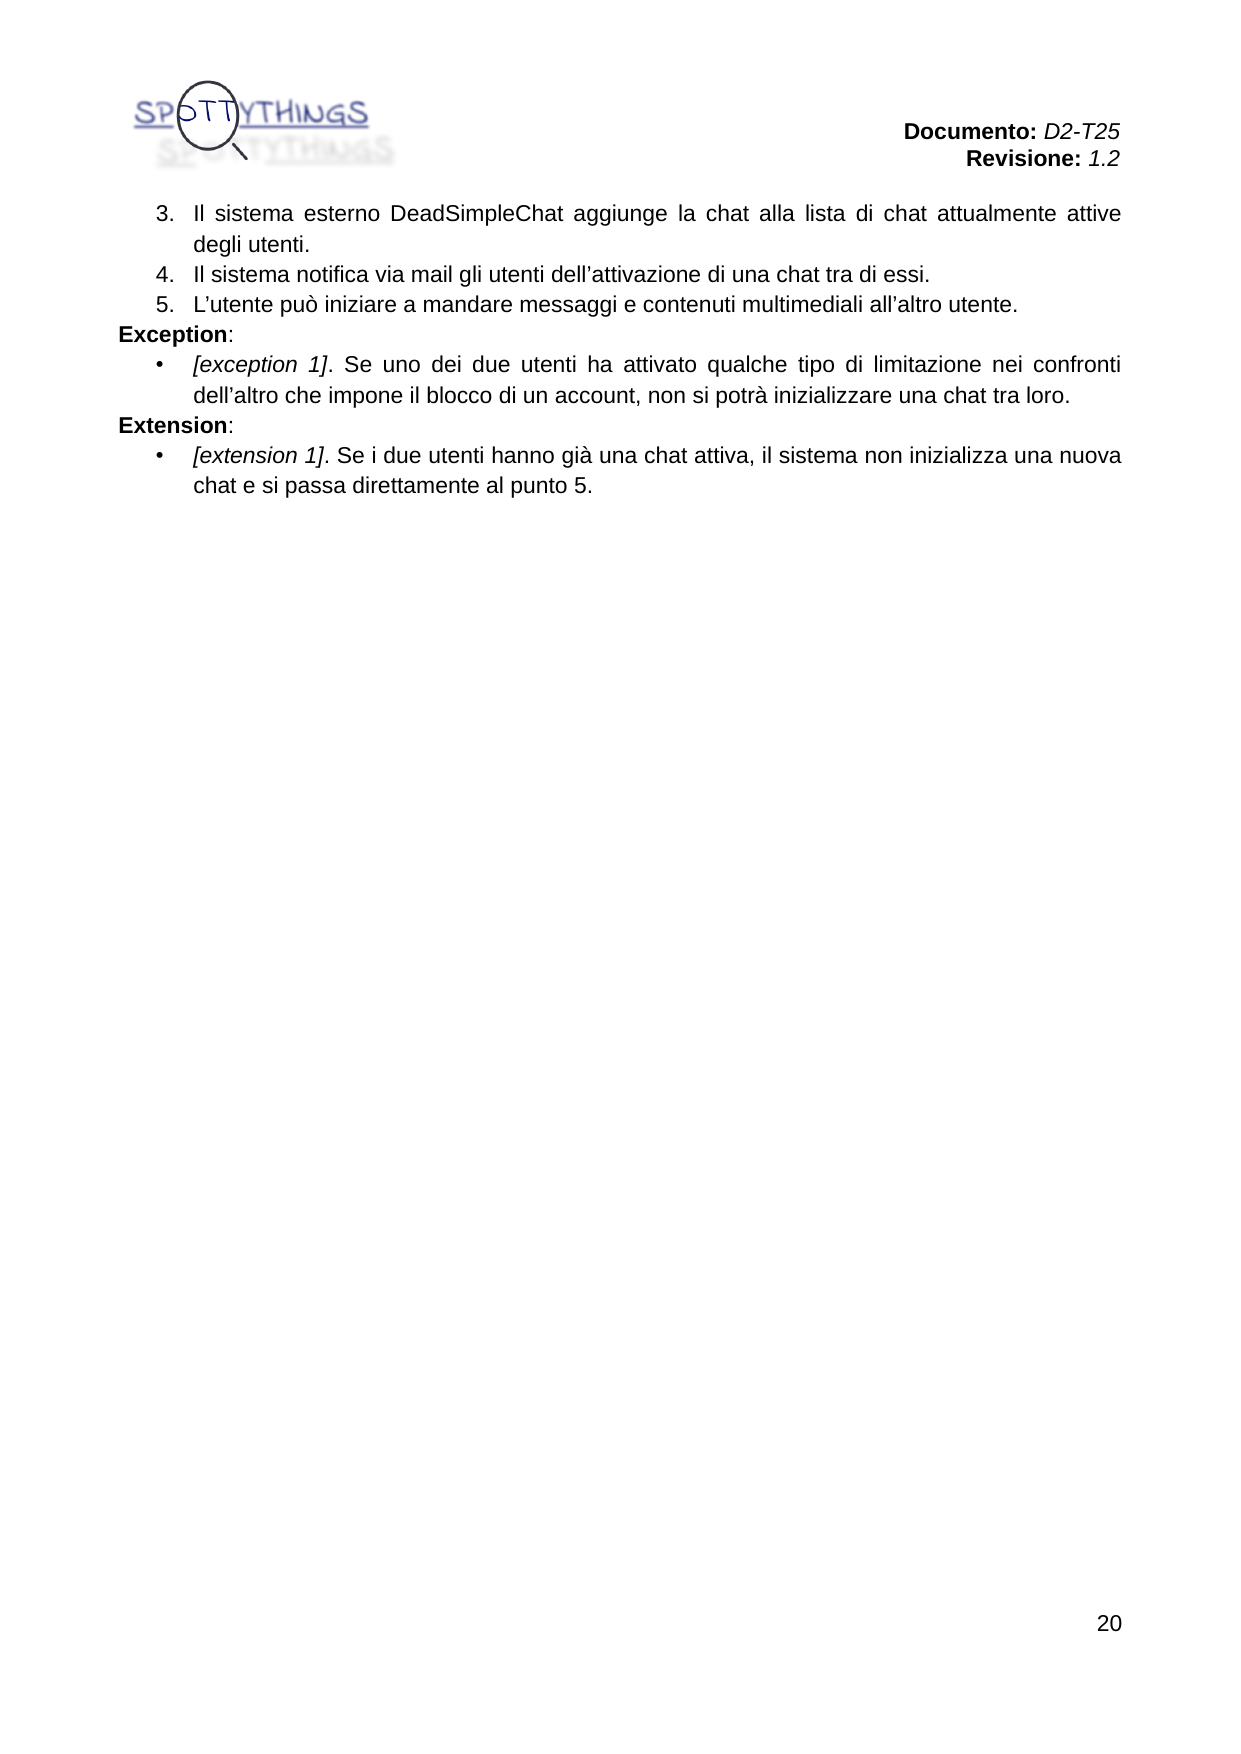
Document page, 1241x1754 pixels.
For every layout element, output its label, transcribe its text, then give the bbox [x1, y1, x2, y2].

list [exception 1]. Se uno dei due utenti ha attivato qualche tipo di limitazione nei confronti dell’altro che impone il blocco di un account, non si potrà inizializzare una chat tra loro. [156, 351, 1122, 408]
picture [123, 73, 399, 187]
list Il sistema notifica via mail gli utenti dell’attivazione di una chat tra di essi. [156, 261, 1122, 287]
text Exception: [118, 321, 1122, 347]
list [extension 1]. Se i due utenti hanno già una chat attiva, il sistema non inizializza una nuova chat e si passa direttamente al punto 5. [156, 442, 1122, 498]
text Extension: [118, 412, 1122, 438]
list Il sistema esterno DeadSimpleChat aggiunge la chat alla lista di chat attualmente attive degli utenti. [156, 200, 1122, 257]
list L’utente può iniziare a mandare messaggi e contenuti multimediali all’altro utente. [156, 291, 1122, 317]
